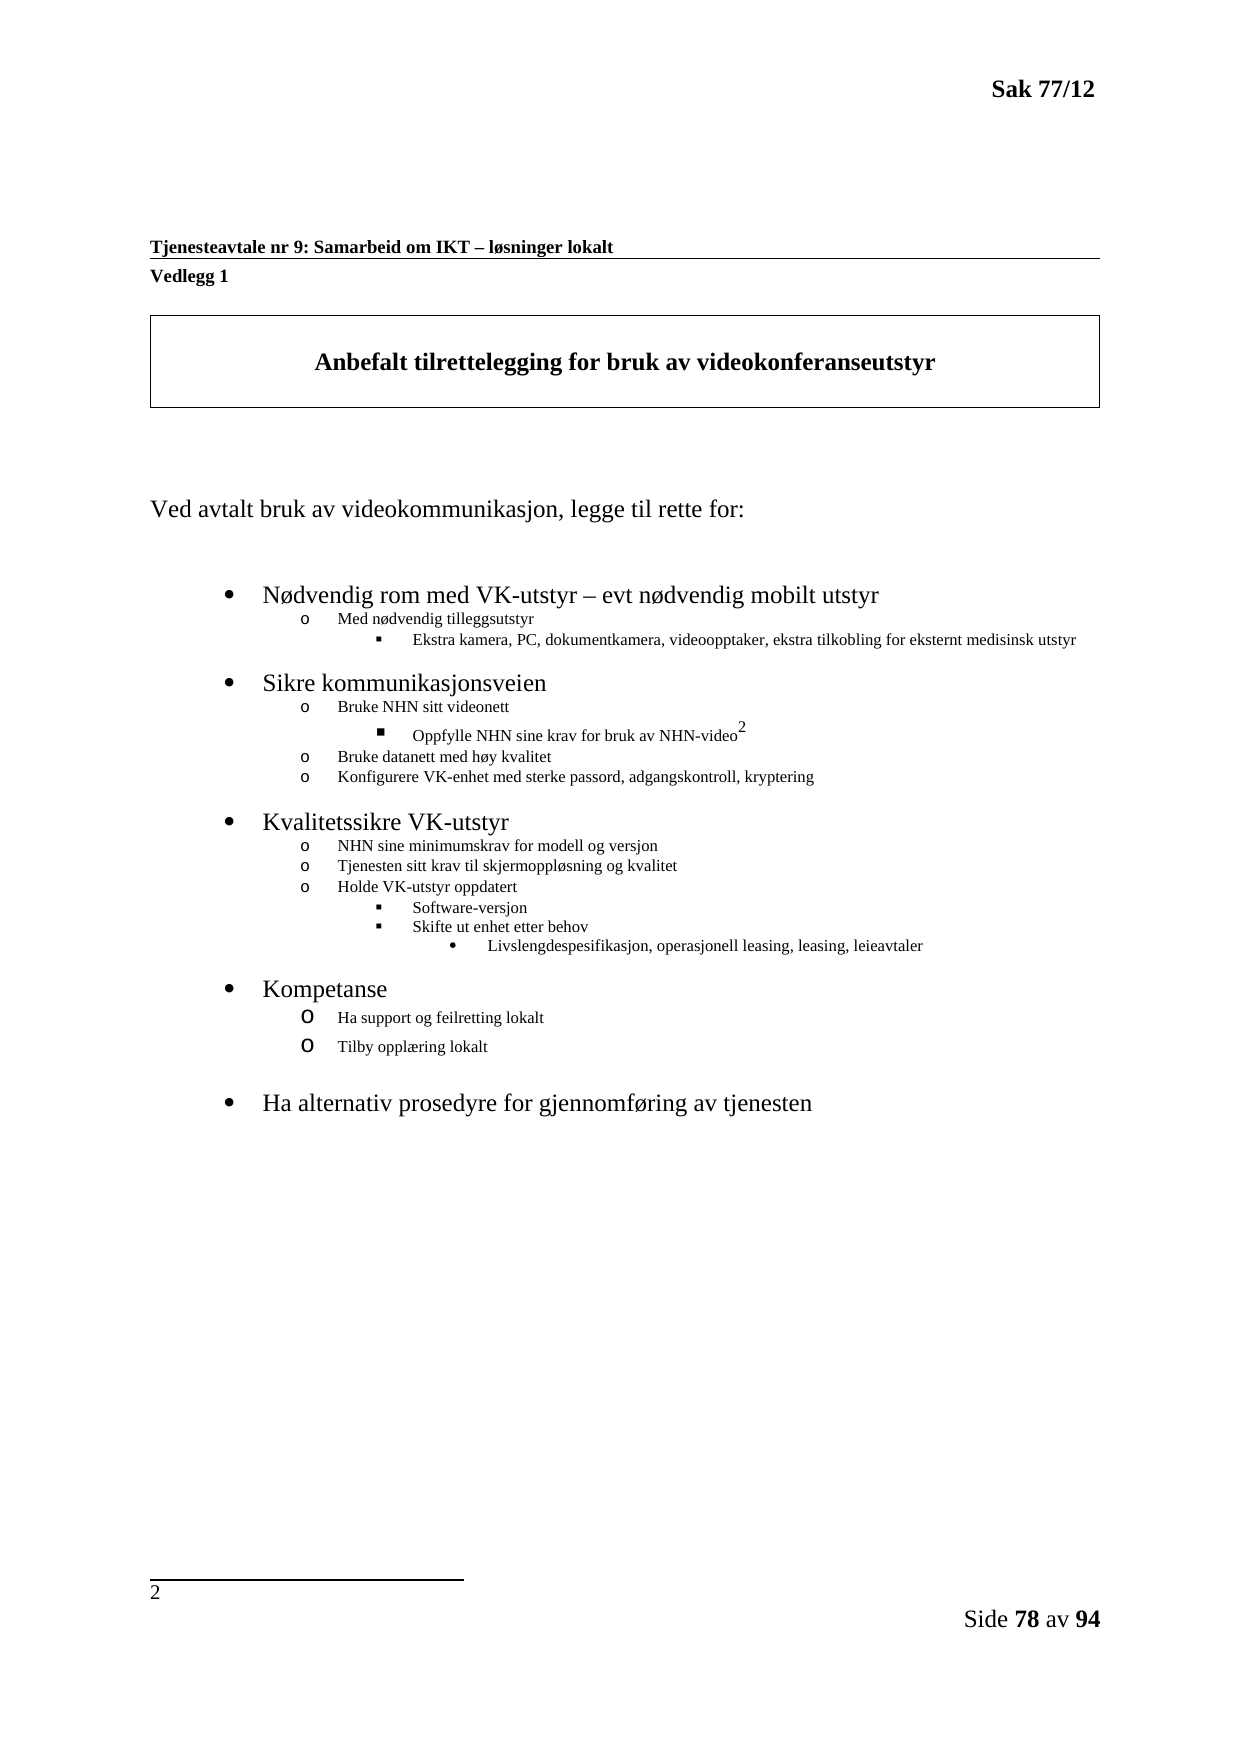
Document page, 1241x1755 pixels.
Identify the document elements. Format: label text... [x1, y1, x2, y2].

list Livslengdespesifikasjon, operasjonell leasing, leasing, leieavtaler [450, 936, 1100, 955]
list Bruke NHN sitt videonett [300, 697, 1100, 718]
list Ha alternativ prosedyre for gjennomføring av tjenesten [225, 1088, 1100, 1117]
list Kvalitetssikre VK-utstyr [225, 807, 1100, 836]
list Software-versjon [375, 897, 1100, 917]
list Skifte ut enhet etter behov [375, 917, 1100, 936]
list Tilby opplæring lokalt [300, 1031, 1100, 1060]
list Tjenesten sitt krav til skjermoppløsning og kvalitet [300, 856, 1100, 877]
list Nødvendig rom med VK-utstyr – evt nødvendig mobilt utstyr [225, 580, 1100, 609]
list Holde VK-utstyr oppdatert [300, 877, 1100, 897]
text Tjenesteavtale nr 9: Samarbeid om IKT – løsninger lokalt [150, 236, 1100, 258]
list NHN sine minimumskrav for modell og versjon [300, 836, 1100, 856]
list Oppfylle NHN sine krav for bruk av NHN-video [375, 718, 1100, 746]
list Ha support og feilretting lokalt [300, 1003, 1100, 1031]
text Anbefalt tilrettelegging for bruk av videokonferanseutstyr [151, 344, 1099, 376]
list Kompetanse [225, 974, 1100, 1003]
list Bruke datanett med høy kvalitet [300, 746, 1100, 767]
text Vedlegg 1 [150, 265, 1100, 287]
list Konfigurere VK-enhet med sterke passord, adgangskontroll, kryptering [300, 767, 1100, 788]
list Med nødvendig tilleggsutstyr [300, 609, 1100, 630]
text Ved avtalt bruk av videokommunikasjon, legge til rette for: [150, 494, 1100, 523]
list Sikre kommunikasjonsveien [225, 668, 1100, 697]
list Ekstra kamera, PC, dokumentkamera, videoopptaker, ekstra tilkobling for eksternt medisinsk utstyr [375, 630, 1100, 649]
